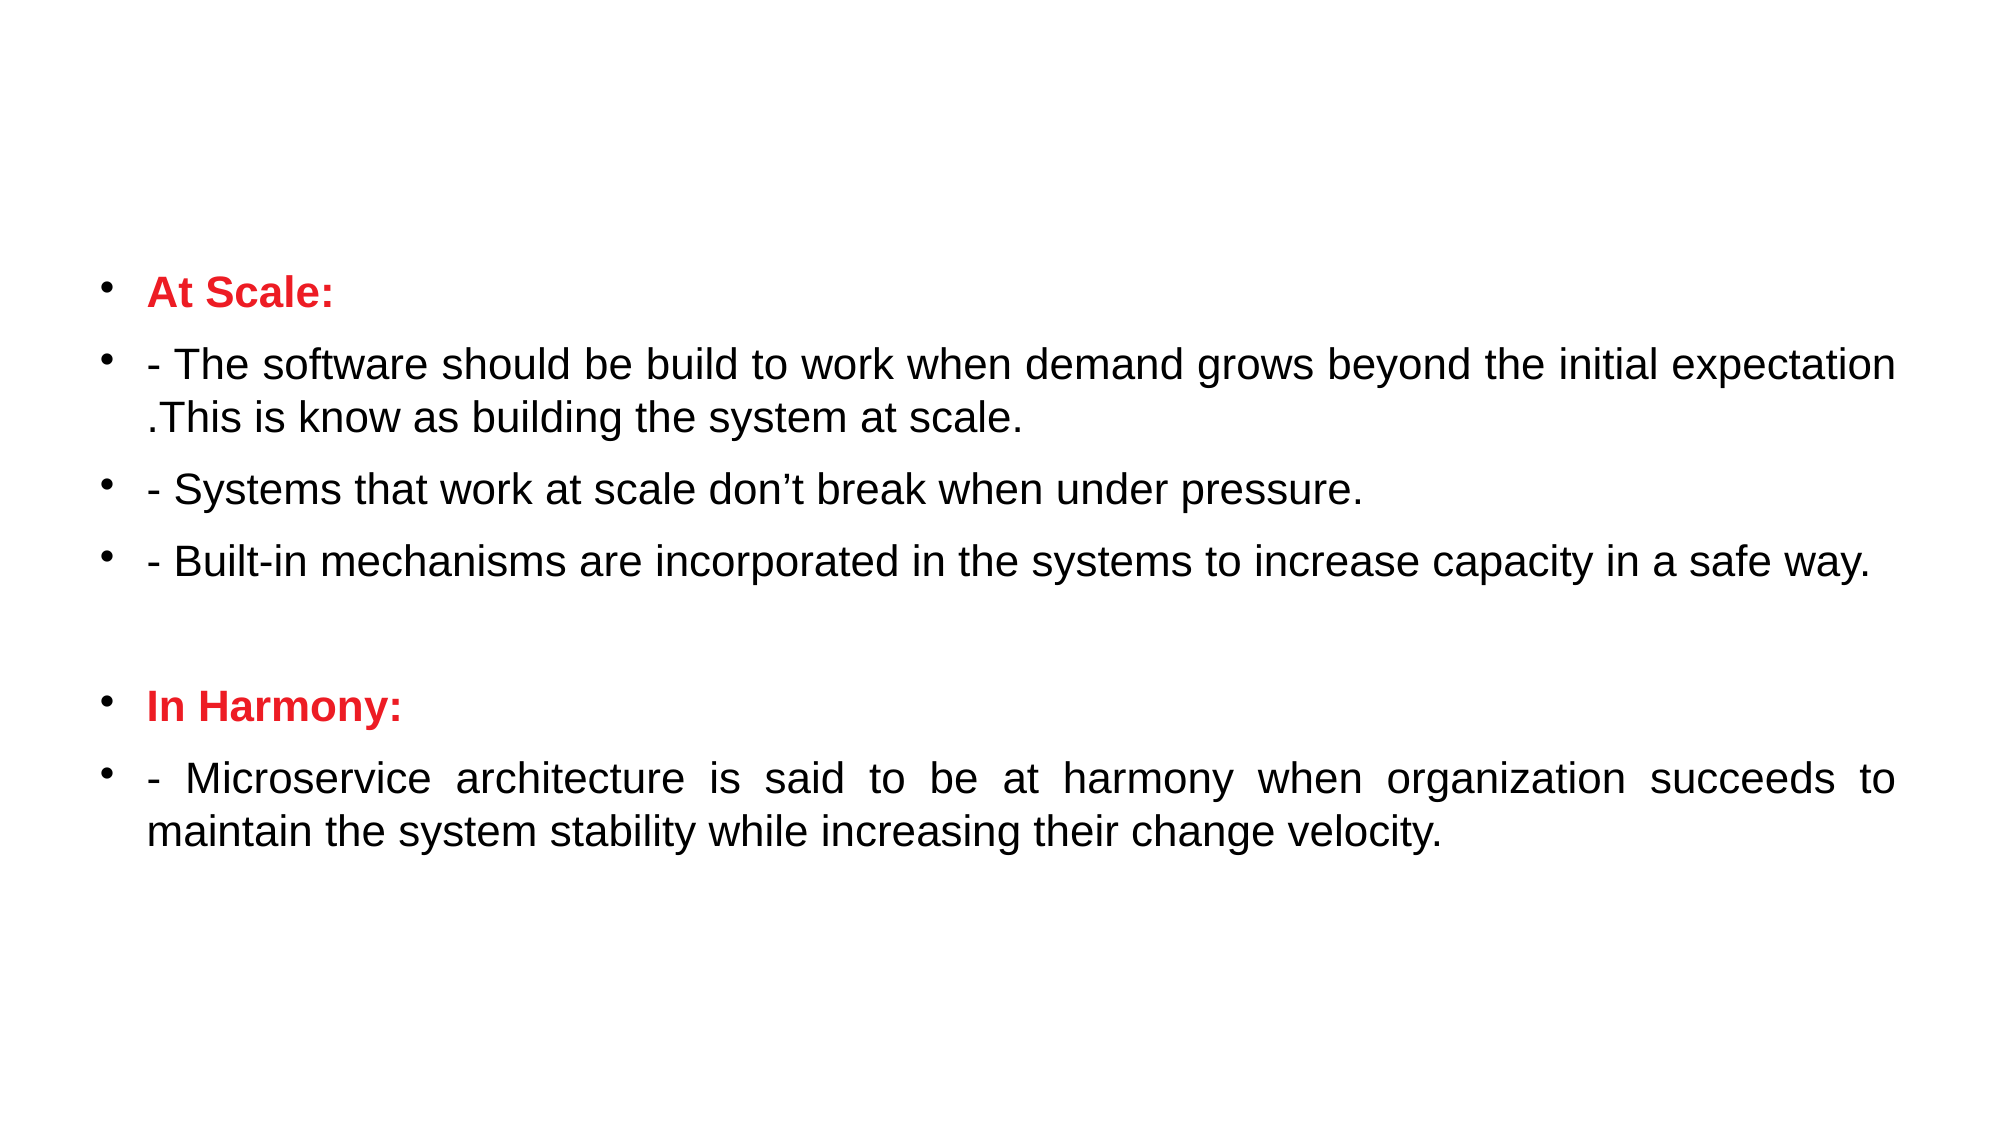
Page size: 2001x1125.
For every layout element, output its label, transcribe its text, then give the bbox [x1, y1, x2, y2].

list At Scale: - The software should be build to work when demand grows beyond the initial expectation .This is know as building the system at scale. - Systems that work at scale don’t break when under pressure. - Built-in mechanisms are incorporated in the systems to increase capacity in a safe way. In Harmony: - Microservice architecture is said to be at harmony when organization succeeds to maintain the system stability while increasing their change velocity. [99, 263, 1900, 916]
